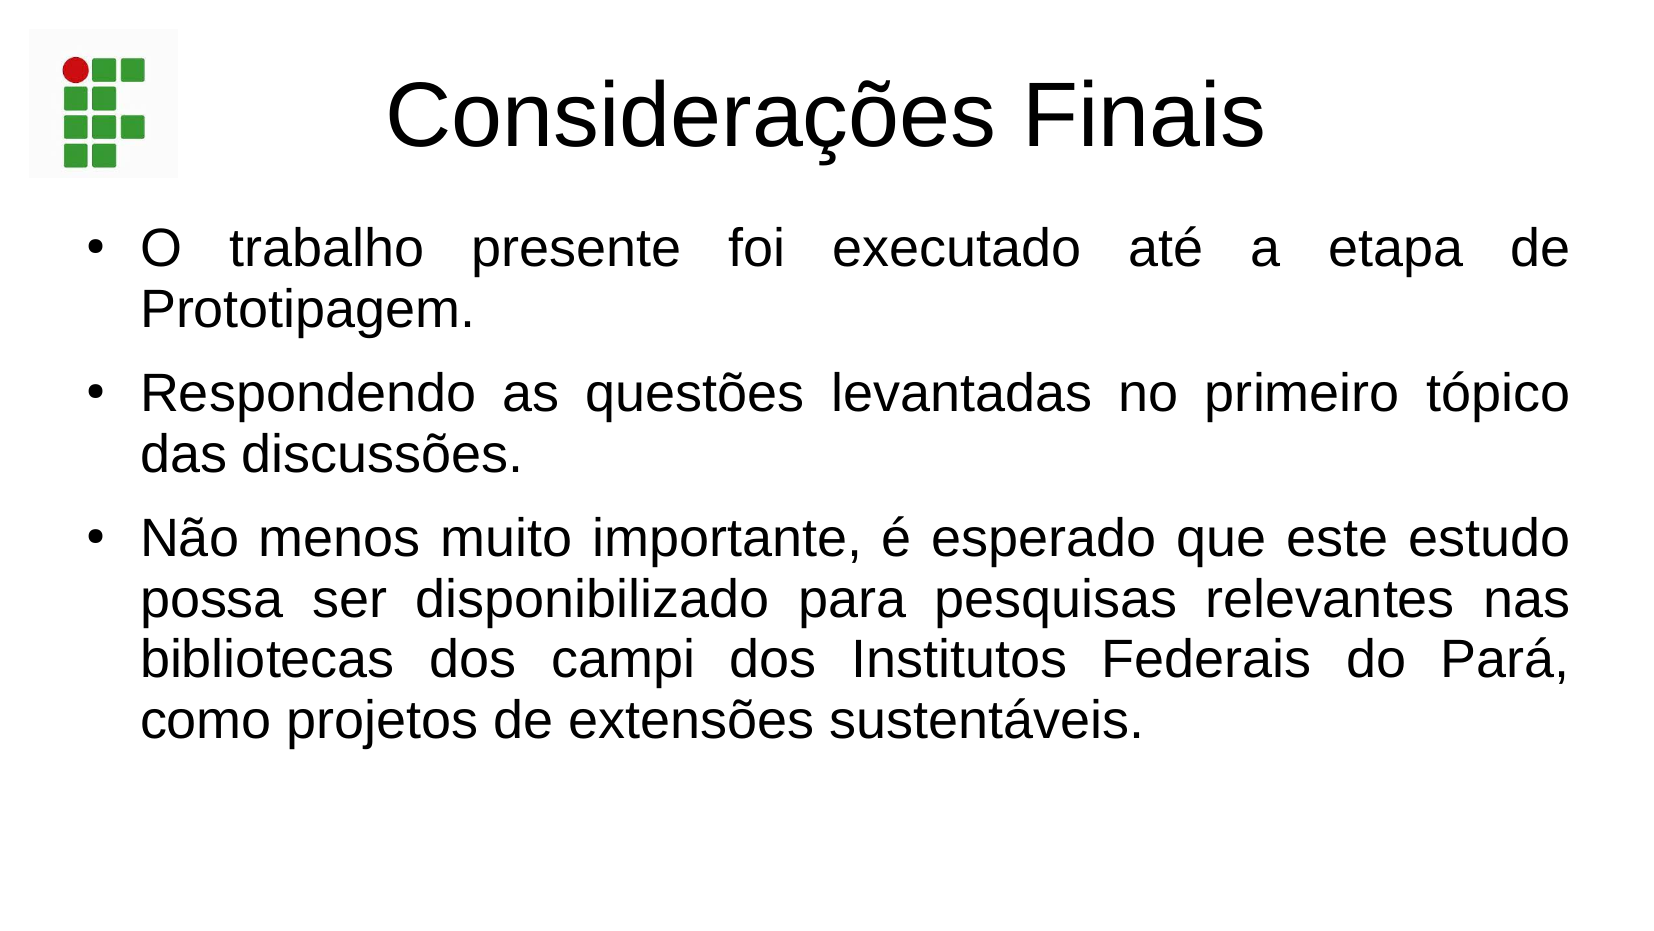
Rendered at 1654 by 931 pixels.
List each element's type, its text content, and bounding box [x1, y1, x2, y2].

picture [29, 29, 178, 178]
title Considerações Finais [82, 37, 1571, 193]
list O trabalho presente foi executado até a etapa de Prototipagem. Respondendo as questões levantadas no primeiro tópico das discussões. Não menos muito importante, é esperado que este estudo possa ser disponibilizado para pesquisas relevantes nas bibliotecas dos campi dos Institutos Federais do Pará, como projetos de extensões sustentáveis. [82, 217, 1571, 758]
